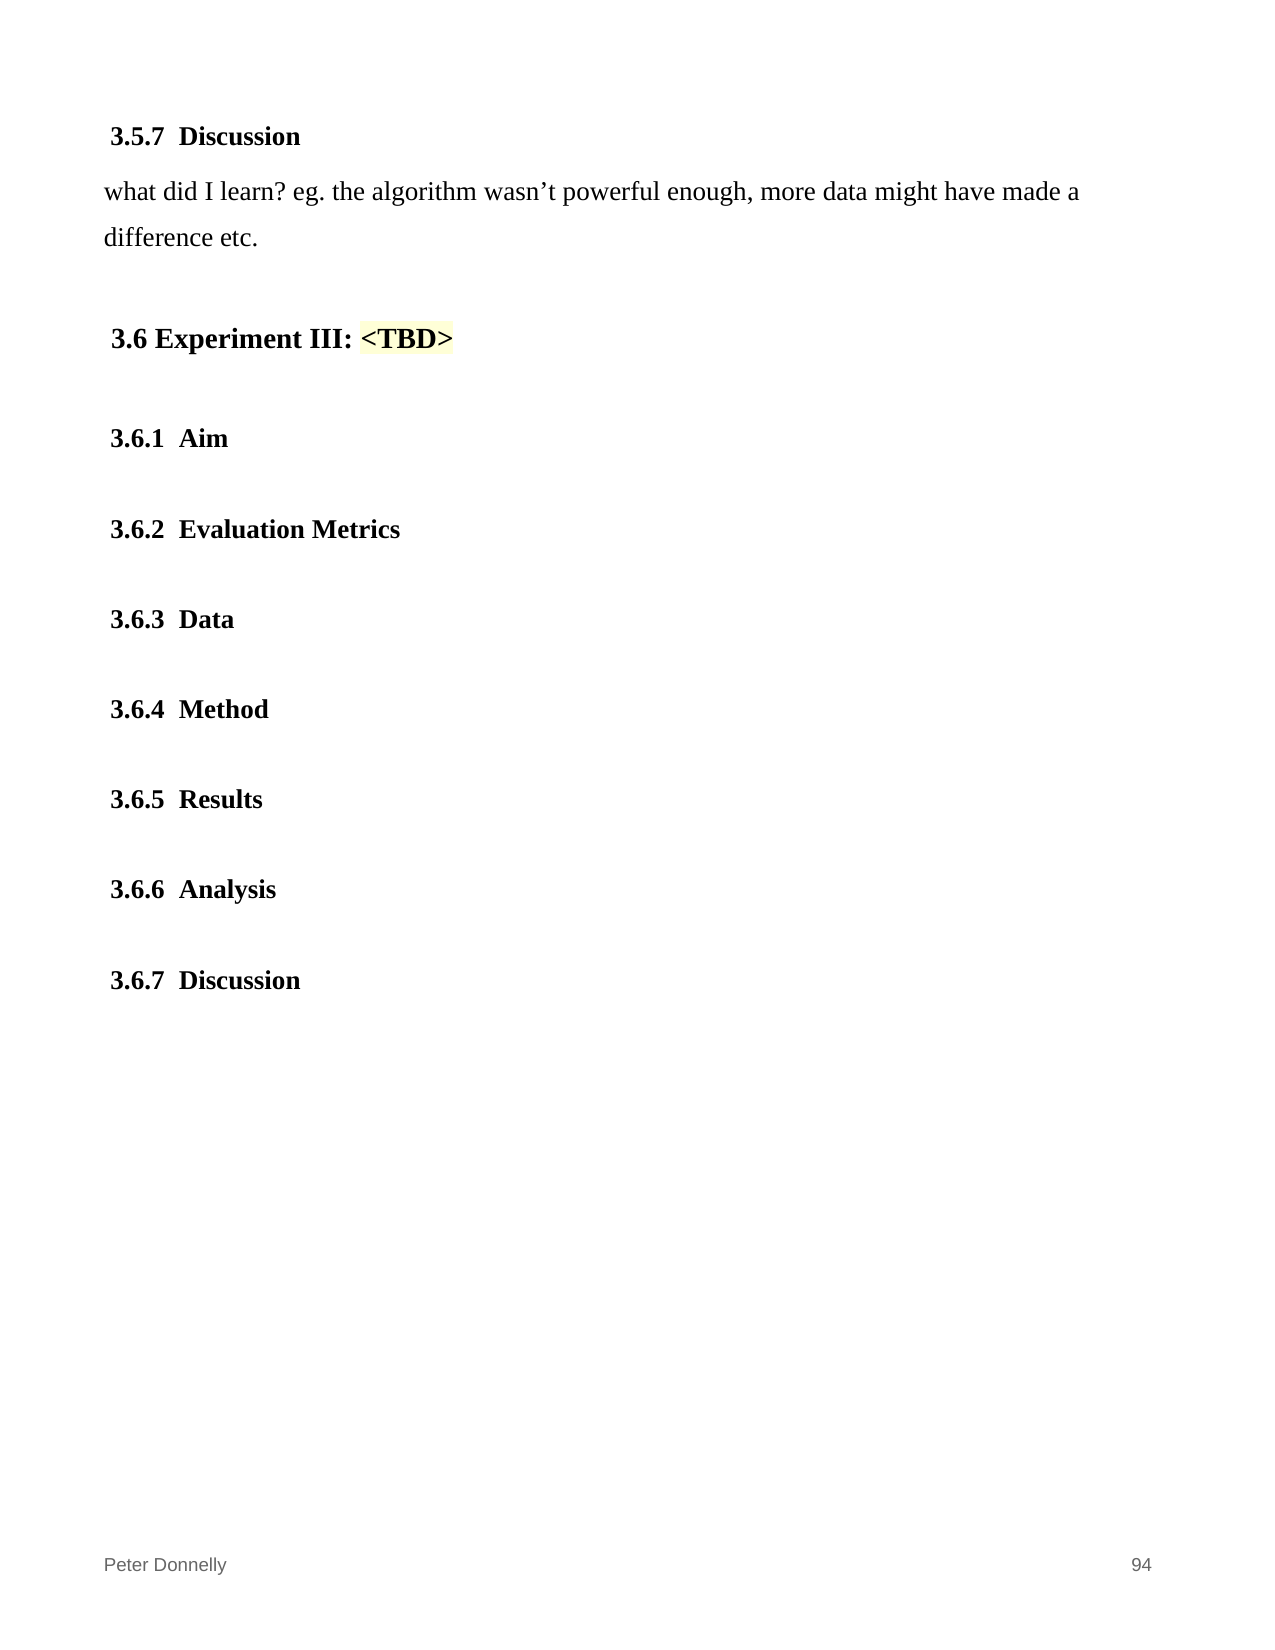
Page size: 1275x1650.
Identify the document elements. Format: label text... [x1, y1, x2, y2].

text what did I learn? eg. the algorithm wasn’t powerful enough, more data might have made a difference etc. [103, 174, 1181, 252]
subtitle Method [103, 693, 1181, 724]
subtitle Results [103, 783, 1181, 814]
subtitle Data [103, 603, 1181, 634]
subtitle Analysis [103, 873, 1181, 905]
subtitle Discussion [103, 964, 1181, 995]
subtitle Evaluation Metrics [103, 513, 1181, 544]
subtitle Discussion [103, 120, 1181, 151]
subtitle Aim [103, 422, 1181, 454]
subtitle Experiment III: <TBD> [103, 321, 1181, 354]
